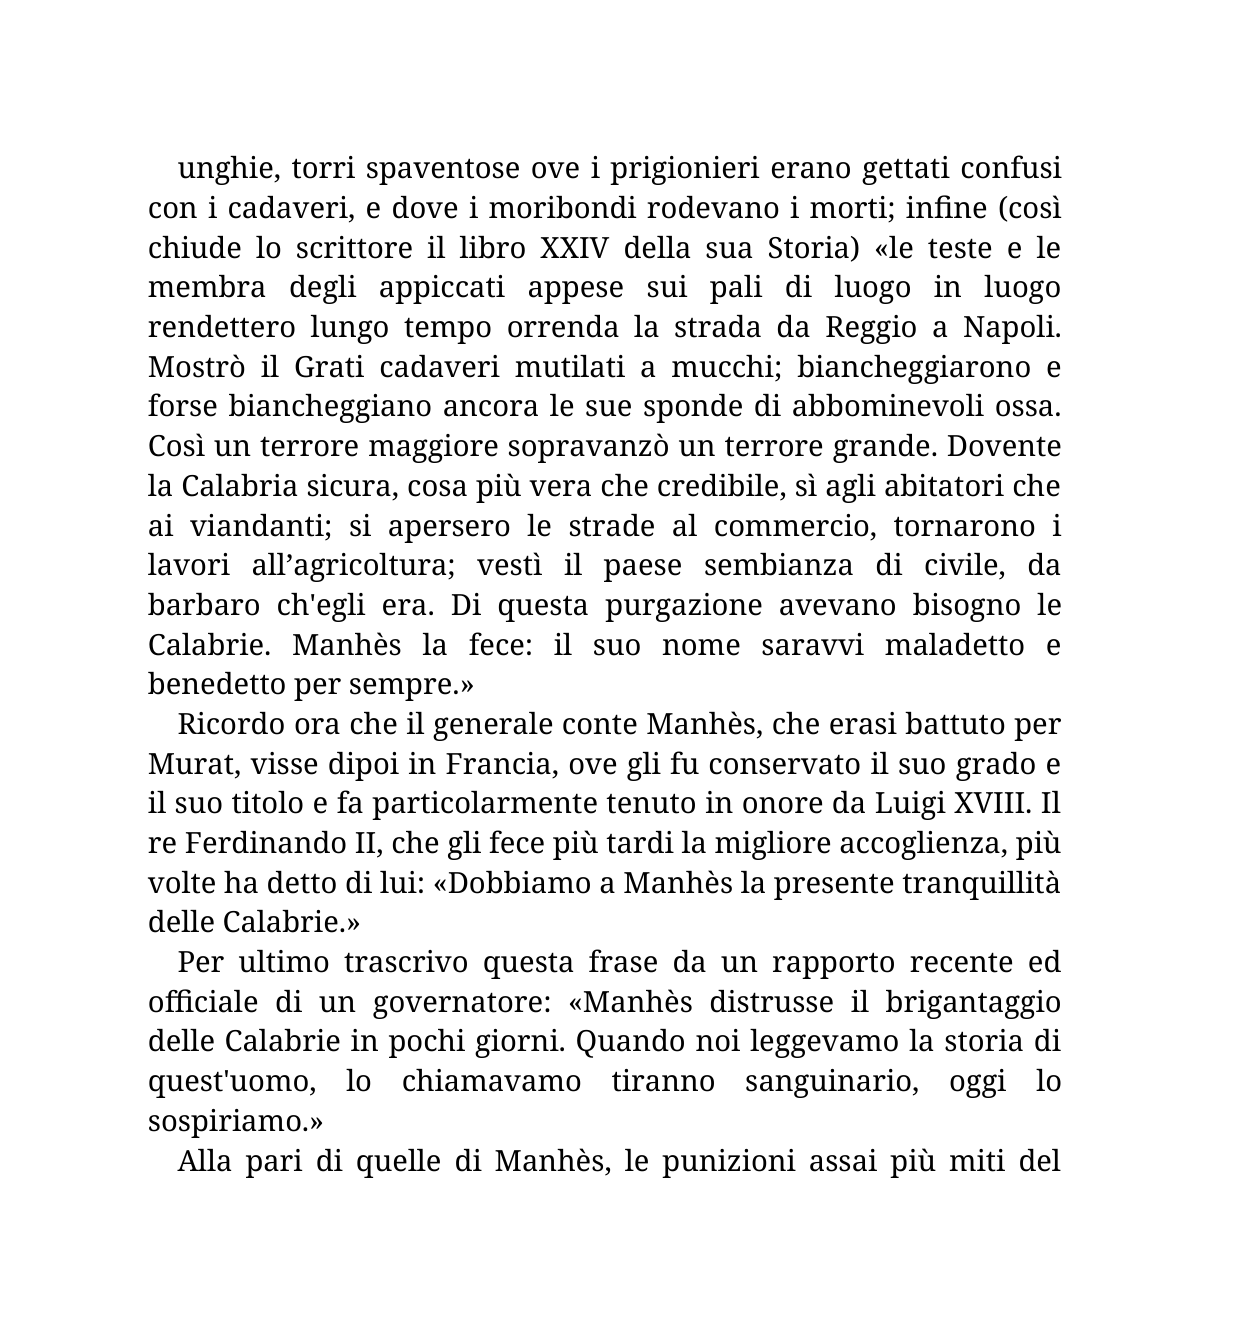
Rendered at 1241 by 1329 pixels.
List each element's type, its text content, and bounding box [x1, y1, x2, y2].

text Ricordo ora che il generale conte Manhès, che erasi battuto per Murat, visse dipoi in Francia, ove gli fu conservato il suo grado e il suo titolo e fa particolarmente tenuto in onore da Luigi XVIII. Il re Ferdinando II, che gli fece più tardi la migliore accoglienza, più volte ha detto di lui: «Dobbiamo a Manhès la presente tranquillità delle Calabrie.» [148, 703, 1063, 941]
text unghie, torri spaventose ove i prigionieri erano gettati confusi con i cadaveri, e dove i moribondi rodevano i morti; infine (così chiude lo scrittore il libro XXIV della sua Storia) «le teste e le membra degli appiccati appese sui pali di luogo in luogo rendettero lungo tempo orrenda la strada da Reggio a Napoli. Mostrò il Grati cadaveri mutilati a mucchi; biancheggiarono e forse biancheggiano ancora le sue sponde di abbominevoli ossa. Così un terrore maggiore sopravanzò un terrore grande. Dovente la Calabria sicura, cosa più vera che credibile, sì agli abitatori che ai viandanti; si apersero le strade al commercio, tornarono i lavori all’agricoltura; vestì il paese sembianza di civile, da barbaro ch'egli era. Di questa purgazione avevano bisogno le Calabrie. Manhès la fece: il suo nome saravvi maladetto e benedetto per sempre.» [148, 148, 1063, 703]
text Alla pari di quelle di Manhès, le punizioni assai più miti del [148, 1140, 1063, 1179]
text Per ultimo trascrivo questa frase da un rapporto recente ed officiale di un governatore: «Manhès distrusse il brigantaggio delle Calabrie in pochi giorni. Quando noi leggevamo la storia di quest'uomo, lo chiamavamo tiranno sanguinario, oggi lo sospiriamo.» [148, 941, 1063, 1140]
